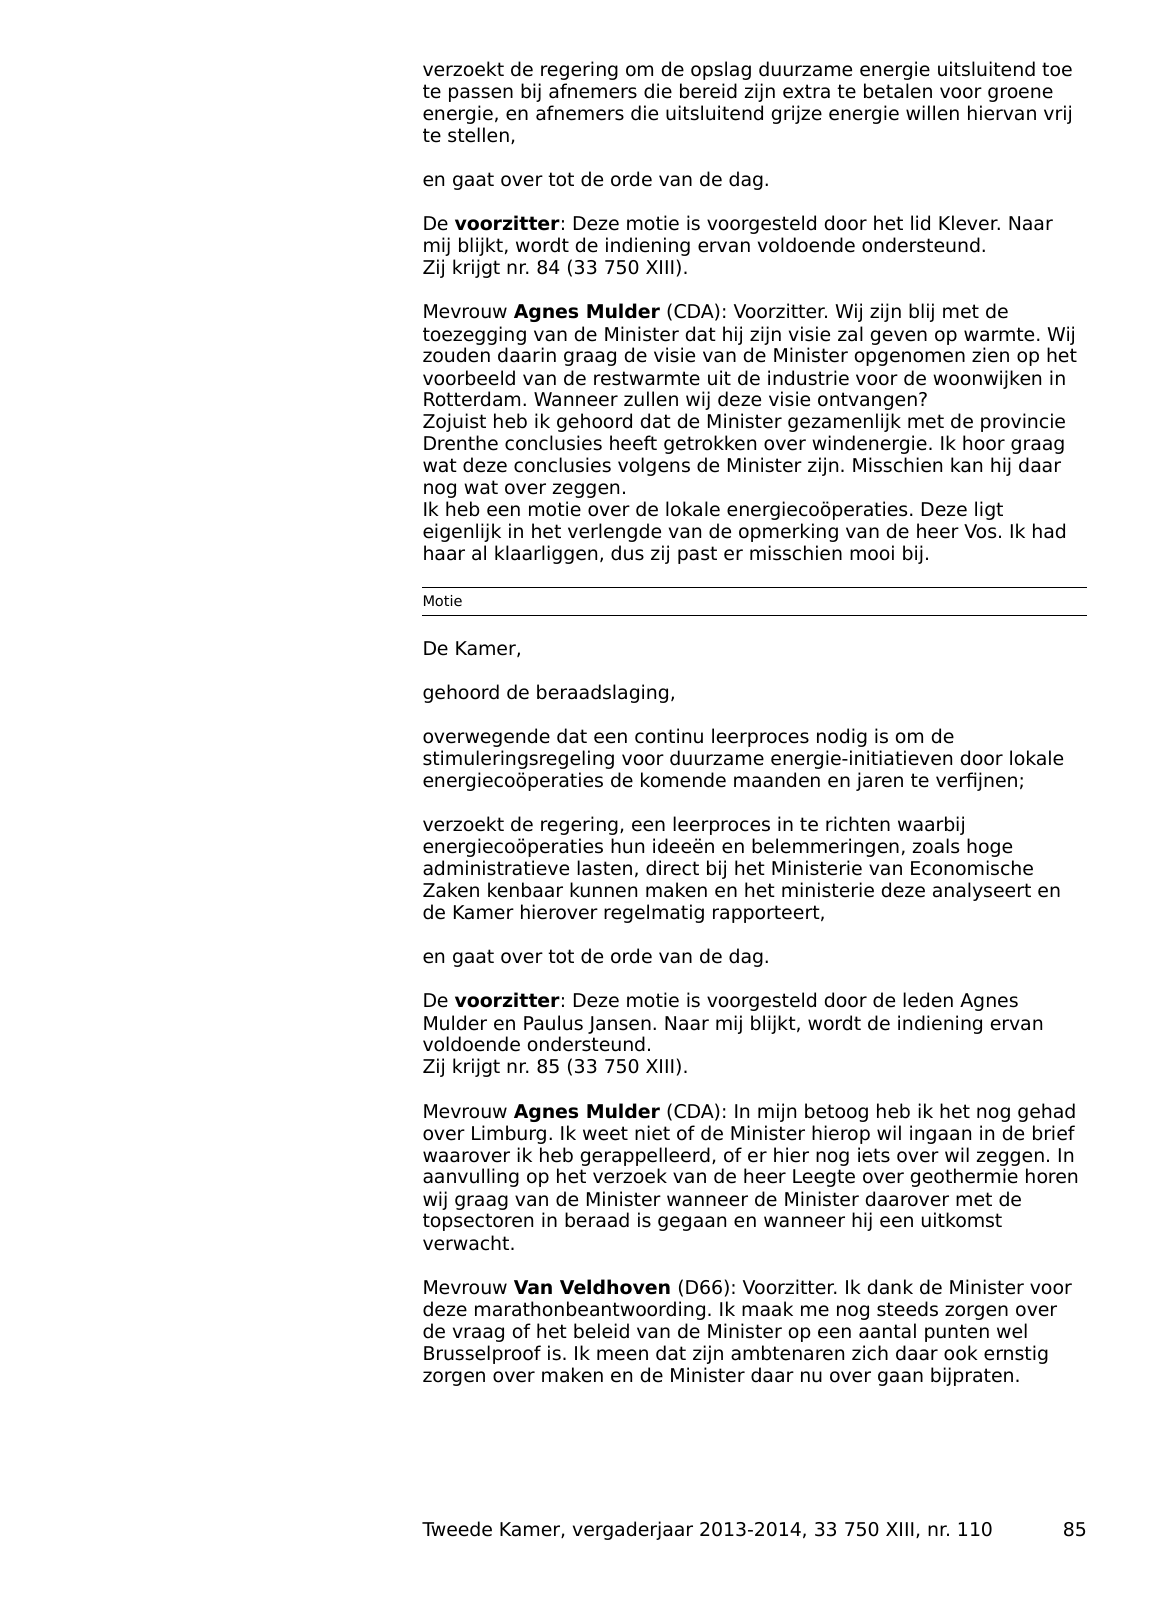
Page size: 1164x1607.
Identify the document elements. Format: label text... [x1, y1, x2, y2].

text Mevrouw Agnes Mulder (CDA): In mijn betoog heb ik het nog gehad over Limburg. Ik weet niet of de Minister hierop wil ingaan in de brief waarover ik heb gerappelleerd, of er hier nog iets over wil zeggen. In aanvulling op het verzoek van de heer Leegte over geothermie horen wij graag van de Minister wanneer de Minister daarover met de topsectoren in beraad is gegaan en wanneer hij een uitkomst verwacht. [422, 1101, 1087, 1254]
text Mevrouw Van Veldhoven (D66): Voorzitter. Ik dank de Minister voor deze marathonbeantwoording. Ik maak me nog steeds zorgen over de vraag of het beleid van de Minister op een aantal punten wel Brusselproof is. Ik meen dat zijn ambtenaren zich daar ook ernstig zorgen over maken en de Minister daar nu over gaan bijpraten. [422, 1277, 1087, 1386]
text Ik heb een motie over de lokale energiecoöperaties. Deze ligt eigenlijk in het verlengde van de opmerking van de heer Vos. Ik had haar al klaarliggen, dus zij past er misschien mooi bij. [422, 499, 1087, 565]
text overwegende dat een continu leerproces nodig is om de stimuleringsregeling voor duurzame energie-initiatieven door lokale energiecoöperaties de komende maanden en jaren te verfijnen; [422, 726, 1087, 792]
text Zojuist heb ik gehoord dat de Minister gezamenlijk met de provincie Drenthe conclusies heeft getrokken over windenergie. Ik hoor graag wat deze conclusies volgens de Minister zijn. Misschien kan hij daar nog wat over zeggen. [422, 411, 1087, 499]
text en gaat over tot de orde van de dag. [422, 169, 1087, 191]
text verzoekt de regering, een leerproces in te richten waarbij energiecoöperaties hun ideeën en belemmeringen, zoals hoge administratieve lasten, direct bij het Ministerie van Economische Zaken kenbaar kunnen maken en het ministerie deze analyseert en de Kamer hierover regelmatig rapporteert, [422, 814, 1087, 924]
text De Kamer, [422, 638, 1087, 660]
text De voorzitter: Deze motie is voorgesteld door het lid Klever. Naar mij blijkt, wordt de indiening ervan voldoende ondersteund. [422, 213, 1087, 257]
text De voorzitter: Deze motie is voorgesteld door de leden Agnes Mulder en Paulus Jansen. Naar mij blijkt, wordt de indiening ervan voldoende ondersteund. [422, 990, 1087, 1056]
text verzoekt de regering om de opslag duurzame energie uitsluitend toe te passen bij afnemers die bereid zijn extra te betalen voor groene energie, en afnemers die uitsluitend grijze energie willen hiervan vrij te stellen, [422, 59, 1087, 147]
table_header Motie [422, 588, 1087, 614]
text Zij krijgt nr. 84 (33 750 XIII). [422, 257, 1087, 279]
text gehoord de beraadslaging, [422, 682, 1087, 704]
text en gaat over tot de orde van de dag. [422, 946, 1087, 968]
text Mevrouw Agnes Mulder (CDA): Voorzitter. Wij zijn blij met de toezegging van de Minister dat hij zijn visie zal geven op warmte. Wij zouden daarin graag de visie van de Minister opgenomen zien op het voorbeeld van de restwarmte uit de industrie voor de woonwijken in Rotterdam. Wanneer zullen wij deze visie ontvangen? [422, 301, 1087, 411]
text Zij krijgt nr. 85 (33 750 XIII). [422, 1056, 1087, 1078]
